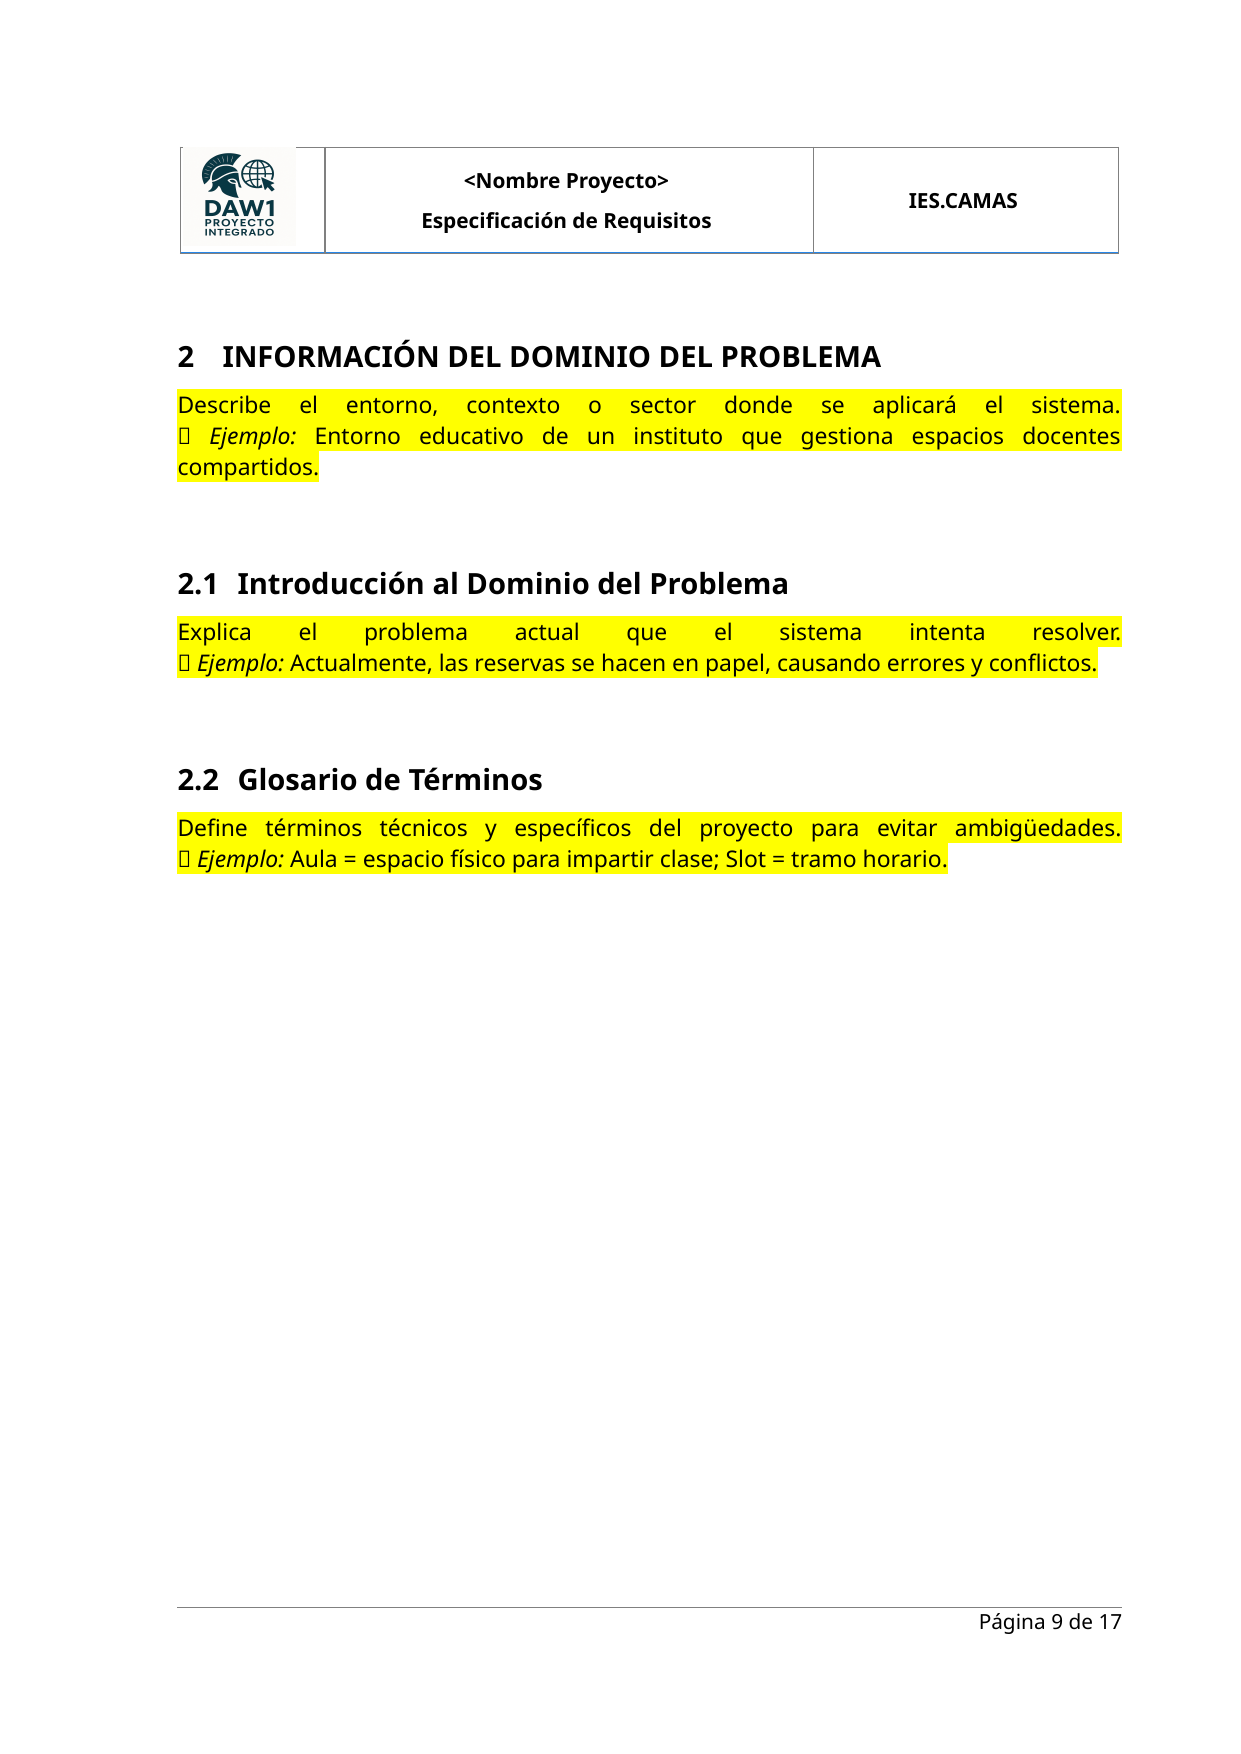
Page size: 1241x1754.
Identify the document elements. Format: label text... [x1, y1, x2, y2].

subtitle Glosario de Términos [177, 759, 1122, 799]
subtitle INFORMACIÓN DEL DOMINIO DEL PROBLEMA [177, 336, 1122, 376]
picture [183, 147, 296, 246]
subtitle Introducción al Dominio del Problema [177, 564, 1122, 603]
text Explica el problema actual que el sistema intenta resolver. 🔹 Ejemplo: Actualmente, las reservas se hacen en papel, causando errores y conflictos. [177, 616, 1122, 678]
text Describe el entorno, contexto o sector donde se aplicará el sistema. 🔹 Ejemplo: Entorno educativo de un instituto que gestiona espacios docentes compartidos. [177, 389, 1122, 482]
text Define términos técnicos y específicos del proyecto para evitar ambigüedades. 🔹 Ejemplo: Aula = espacio físico para impartir clase; Slot = tramo horario. [177, 812, 1122, 874]
